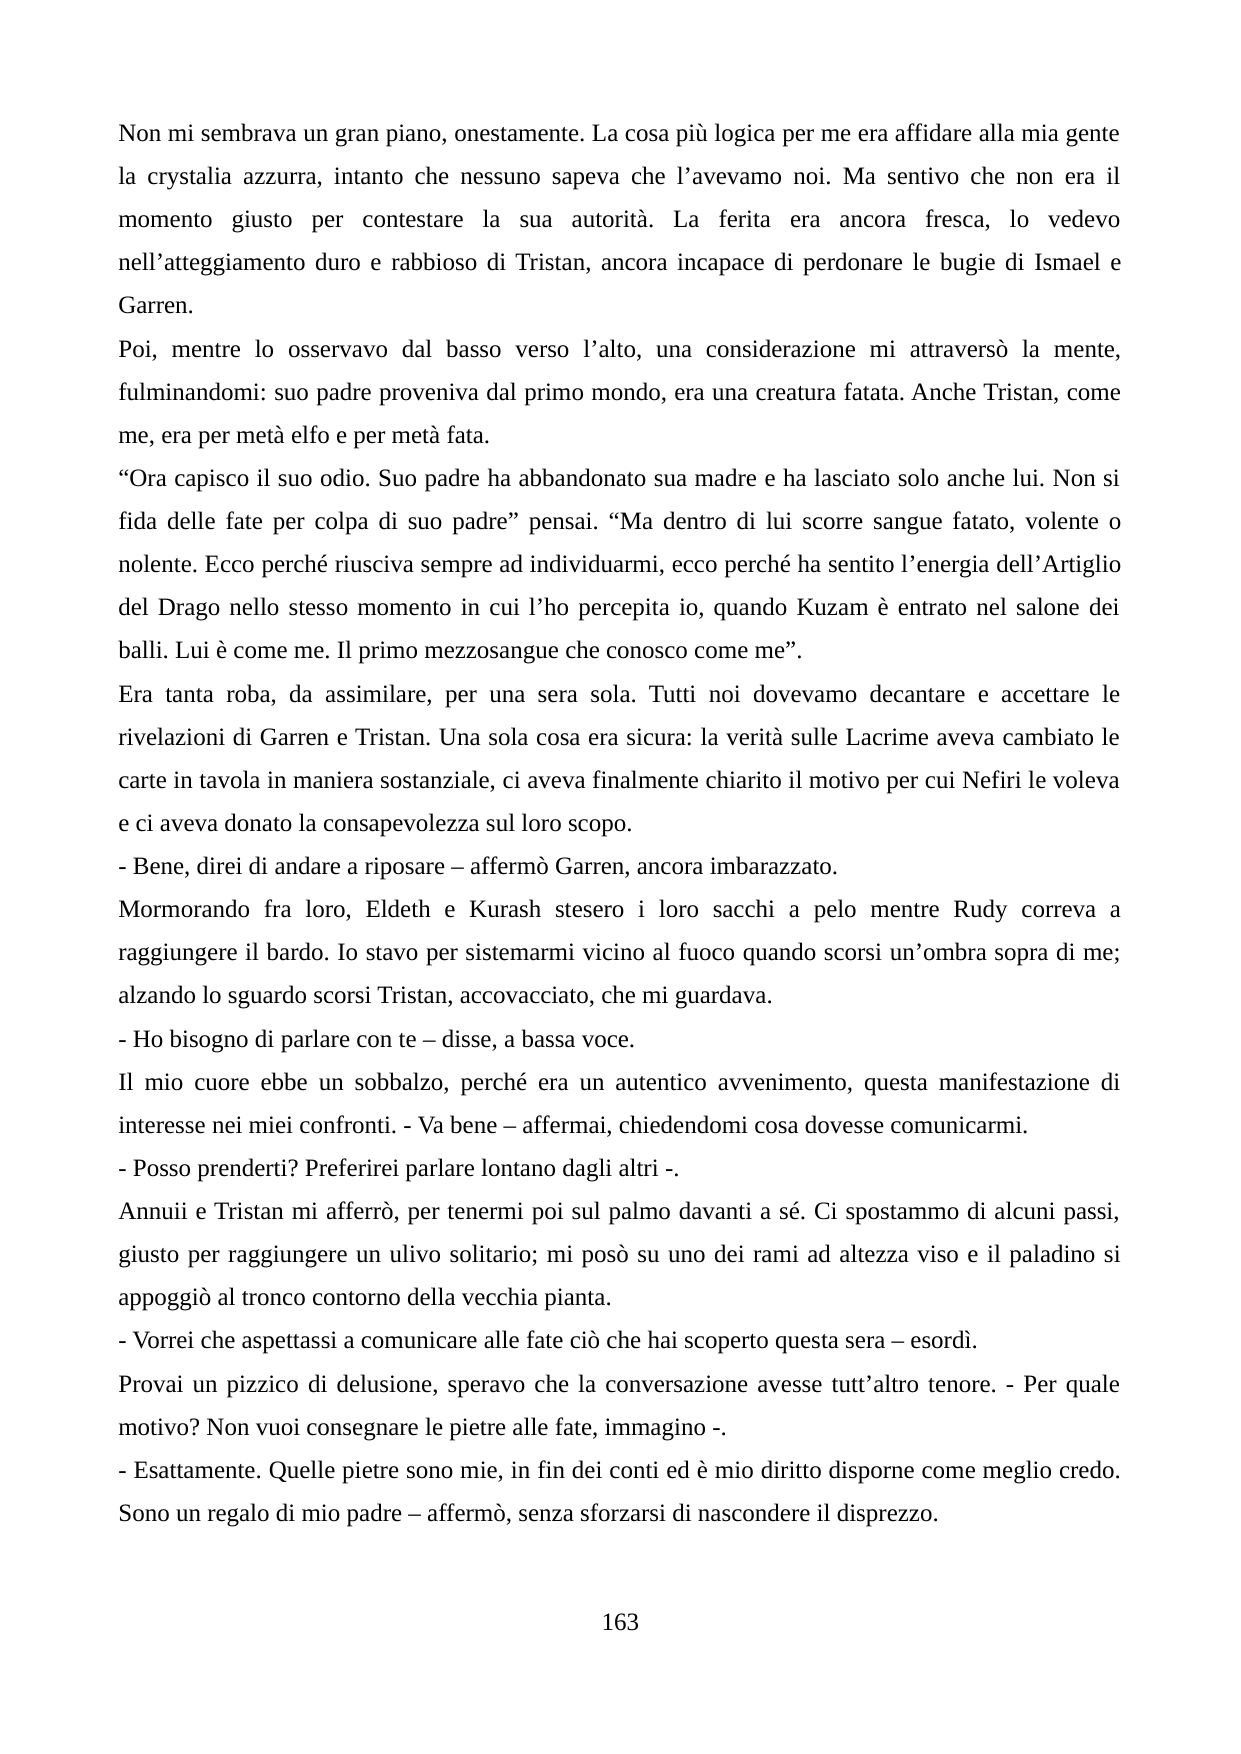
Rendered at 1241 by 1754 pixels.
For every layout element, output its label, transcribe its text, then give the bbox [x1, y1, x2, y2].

text - Esattamente. Quelle pietre sono mie, in fin dei conti ed è mio diritto disporne come meglio credo. Sono un regalo di mio padre – affermò, senza sforzarsi di nascondere il disprezzo. [118, 1455, 1122, 1527]
text Non mi sembrava un gran piano, onestamente. La cosa più logica per me era affidare alla mia gente la crystalia azzurra, intanto che nessuno sapeva che l’avevamo noi. Ma sentivo che non era il momento giusto per contestare la sua autorità. La ferita era ancora fresca, lo vedevo nell’atteggiamento duro e rabbioso di Tristan, ancora incapace di perdonare le bugie di Ismael e Garren. [118, 118, 1122, 319]
text - Bene, direi di andare a riposare – affermò Garren, ancora imbarazzato. [118, 851, 1122, 880]
text “Ora capisco il suo odio. Suo padre ha abbandonato sua madre e ha lasciato solo anche lui. Non si fida delle fate per colpa di suo padre” pensai. “Ma dentro di lui scorre sangue fatato, volente o nolente. Ecco perché riusciva sempre ad individuarmi, ecco perché ha sentito l’energia dell’Artiglio del Drago nello stesso momento in cui l’ho percepita io, quando Kuzam è entrato nel salone dei balli. Lui è come me. Il primo mezzosangue che conosco come me”. [118, 463, 1122, 664]
text Poi, mentre lo osservavo dal basso verso l’alto, una considerazione mi attraversò la mente, fulminandomi: suo padre proveniva dal primo mondo, era una creatura fatata. Anche Tristan, come me, era per metà elfo e per metà fata. [118, 334, 1122, 449]
text Il mio cuore ebbe un sobbalzo, perché era un autentico avvenimento, questa manifestazione di interesse nei miei confronti. - Va bene – affermai, chiedendomi cosa dovesse comunicarmi. [118, 1067, 1122, 1139]
text Mormorando fra loro, Eldeth e Kurash stesero i loro sacchi a pelo mentre Rudy correva a raggiungere il bardo. Io stavo per sistemarmi vicino al fuoco quando scorsi un’ombra sopra di me; alzando lo sguardo scorsi Tristan, accovacciato, che mi guardava. [118, 894, 1122, 1009]
text Era tanta roba, da assimilare, per una sera sola. Tutti noi dovevamo decantare e accettare le rivelazioni di Garren e Tristan. Una sola cosa era sicura: la verità sulle Lacrime aveva cambiato le carte in tavola in maniera sostanziale, ci aveva finalmente chiarito il motivo per cui Nefiri le voleva e ci aveva donato la consapevolezza sul loro scopo. [118, 679, 1122, 837]
text - Ho bisogno di parlare con te – disse, a bassa voce. [118, 1024, 1122, 1052]
text - Posso prenderti? Preferirei parlare lontano dagli altri -. [118, 1153, 1122, 1182]
text Provai un pizzico di delusione, speravo che la conversazione avesse tutt’altro tenore. - Per quale motivo? Non vuoi consegnare le pietre alle fate, immagino -. [118, 1369, 1122, 1441]
text - Vorrei che aspettassi a comunicare alle fate ciò che hai scoperto questa sera – esordì. [118, 1326, 1122, 1354]
text Annuii e Tristan mi afferrò, per tenermi poi sul palmo davanti a sé. Ci spostammo di alcuni passi, giusto per raggiungere un ulivo solitario; mi posò su uno dei rami ad altezza viso e il paladino si appoggiò al tronco contorno della vecchia pianta. [118, 1196, 1122, 1311]
